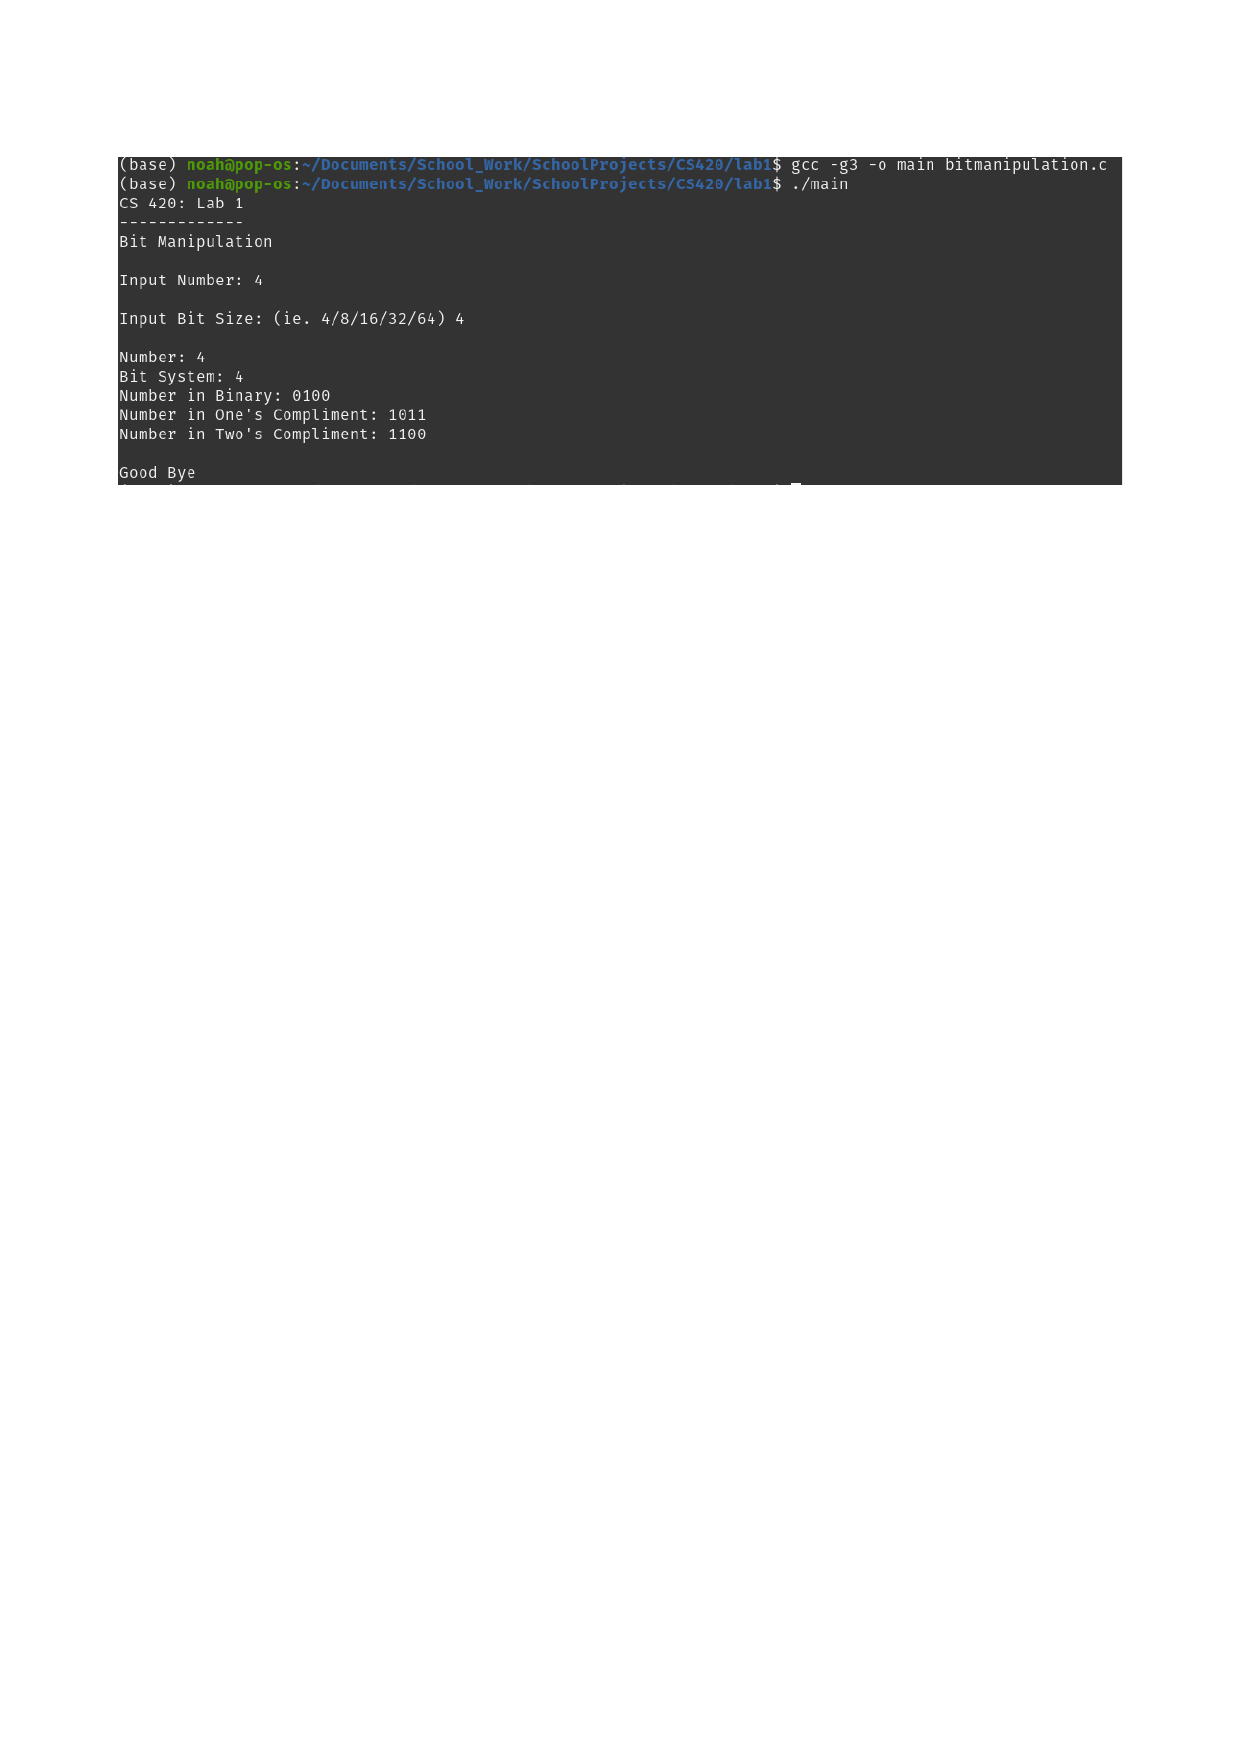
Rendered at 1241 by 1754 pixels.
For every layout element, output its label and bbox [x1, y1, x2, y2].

picture [118, 157, 1123, 485]
